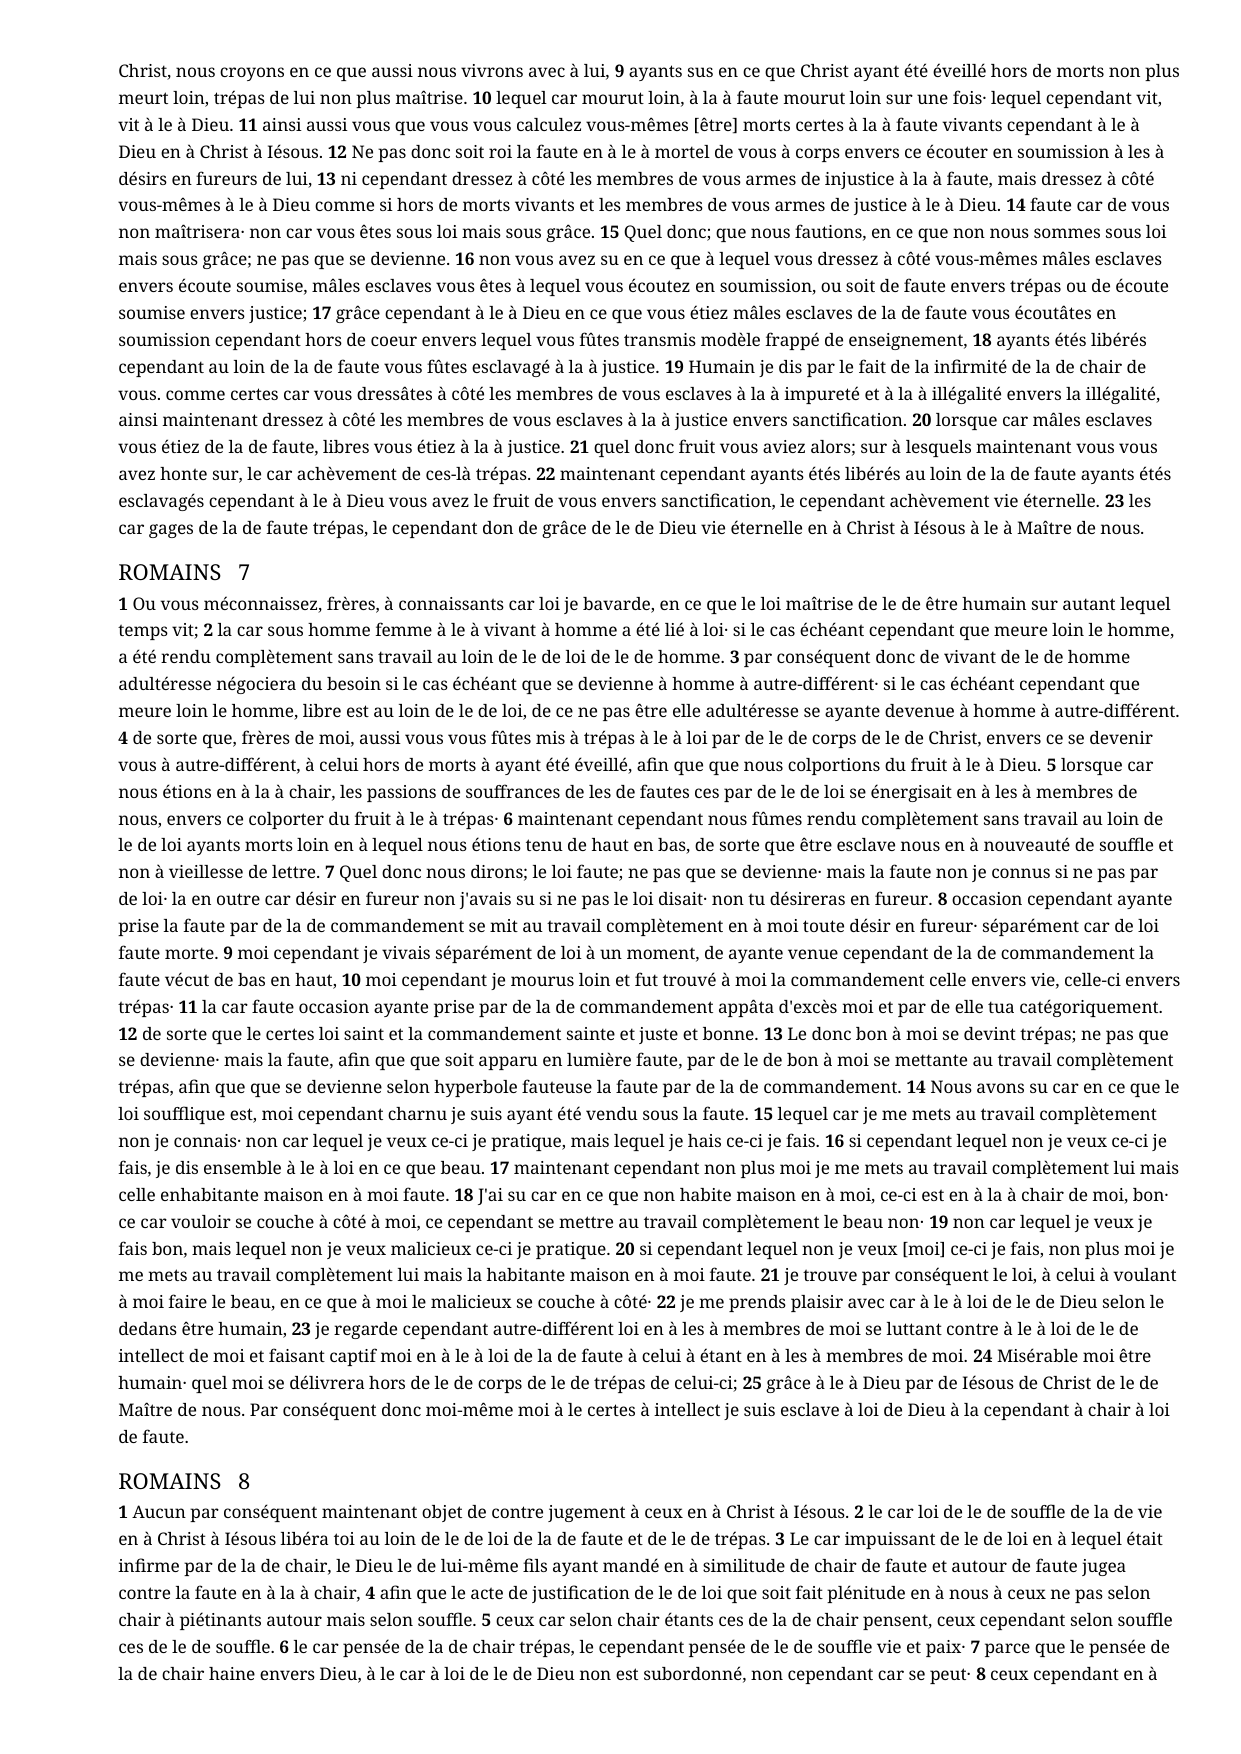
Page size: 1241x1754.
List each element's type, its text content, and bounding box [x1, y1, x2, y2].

text ROMAINS 7 [118, 557, 1181, 587]
text ROMAINS 8 [118, 1466, 1181, 1496]
text Christ, nous croyons en ce que aussi nous vivrons avec à lui, 9 ayants sus en ce que Christ ayant été éveillé hors de morts non plus meurt loin, trépas de lui non plus maîtrise. 10 lequel car mourut loin, à la à faute mourut loin sur une fois· lequel cependant vit, vit à le à Dieu. 11 ainsi aussi vous que vous vous calculez vous-mêmes [être] morts certes à la à faute vivants cependant à le à Dieu en à Christ à Iésous. 12 Ne pas donc soit roi la faute en à le à mortel de vous à corps envers ce écouter en soumission à les à désirs en fureurs de lui, 13 ni cependant dressez à côté les membres de vous armes de injustice à la à faute, mais dressez à côté vous-mêmes à le à Dieu comme si hors de morts vivants et les membres de vous armes de justice à le à Dieu. 14 faute car de vous non maîtrisera· non car vous êtes sous loi mais sous grâce. 15 Quel donc; que nous fautions, en ce que non nous sommes sous loi mais sous grâce; ne pas que se devienne. 16 non vous avez su en ce que à lequel vous dressez à côté vous-mêmes mâles esclaves envers écoute soumise, mâles esclaves vous êtes à lequel vous écoutez en soumission, ou soit de faute envers trépas ou de écoute soumise envers justice; 17 grâce cependant à le à Dieu en ce que vous étiez mâles esclaves de la de faute vous écoutâtes en soumission cependant hors de coeur envers lequel vous fûtes transmis modèle frappé de enseignement, 18 ayants étés libérés cependant au loin de la de faute vous fûtes esclavagé à la à justice. 19 Humain je dis par le fait de la infirmité de la de chair de vous. comme certes car vous dressâtes à côté les membres de vous esclaves à la à impureté et à la à illégalité envers la illégalité, ainsi maintenant dressez à côté les membres de vous esclaves à la à justice envers sanctification. 20 lorsque car mâles esclaves vous étiez de la de faute, libres vous étiez à la à justice. 21 quel donc fruit vous aviez alors; sur à lesquels maintenant vous vous avez honte sur, le car achèvement de ces-là trépas. 22 maintenant cependant ayants étés libérés au loin de la de faute ayants étés esclavagés cependant à le à Dieu vous avez le fruit de vous envers sanctification, le cependant achèvement vie éternelle. 23 les car gages de la de faute trépas, le cependant don de grâce de le de Dieu vie éternelle en à Christ à Iésous à le à Maître de nous. [118, 59, 1181, 539]
text 1 Aucun par conséquent maintenant objet de contre jugement à ceux en à Christ à Iésous. 2 le car loi de le de souffle de la de vie en à Christ à Iésous libéra toi au loin de le de loi de la de faute et de le de trépas. 3 Le car impuissant de le de loi en à lequel était infirme par de la de chair, le Dieu le de lui-même fils ayant mandé en à similitude de chair de faute et autour de faute jugea contre la faute en à la à chair, 4 afin que le acte de justification de le de loi que soit fait plénitude en à nous à ceux ne pas selon chair à piétinants autour mais selon souffle. 5 ceux car selon chair étants ces de la de chair pensent, ceux cependant selon souffle ces de le de souffle. 6 le car pensée de la de chair trépas, le cependant pensée de le de souffle vie et paix· 7 parce que le pensée de la de chair haine envers Dieu, à le car à loi de le de Dieu non est subordonné, non cependant car se peut· 8 ceux cependant en à [118, 1500, 1181, 1685]
text 1 Ou vous méconnaissez, frères, à connaissants car loi je bavarde, en ce que le loi maîtrise de le de être humain sur autant lequel temps vit; 2 la car sous homme femme à le à vivant à homme a été lié à loi· si le cas échéant cependant que meure loin le homme, a été rendu complètement sans travail au loin de le de loi de le de homme. 3 par conséquent donc de vivant de le de homme adultéresse négociera du besoin si le cas échéant que se devienne à homme à autre-différent· si le cas échéant cependant que meure loin le homme, libre est au loin de le de loi, de ce ne pas être elle adultéresse se ayante devenue à homme à autre-différent. 4 de sorte que, frères de moi, aussi vous vous fûtes mis à trépas à le à loi par de le de corps de le de Christ, envers ce se devenir vous à autre-différent, à celui hors de morts à ayant été éveillé, afin que que nous colportions du fruit à le à Dieu. 5 lorsque car nous étions en à la à chair, les passions de souffrances de les de fautes ces par de le de loi se énergisait en à les à membres de nous, envers ce colporter du fruit à le à trépas· 6 maintenant cependant nous fûmes rendu complètement sans travail au loin de le de loi ayants morts loin en à lequel nous étions tenu de haut en bas, de sorte que être esclave nous en à nouveauté de souffle et non à vieillesse de lettre. 7 Quel donc nous dirons; le loi faute; ne pas que se devienne· mais la faute non je connus si ne pas par de loi· la en outre car désir en fureur non j'avais su si ne pas le loi disait· non tu désireras en fureur. 8 occasion cependant ayante prise la faute par de la de commandement se mit au travail complètement en à moi toute désir en fureur· séparément car de loi faute morte. 9 moi cependant je vivais séparément de loi à un moment, de ayante venue cependant de la de commandement la faute vécut de bas en haut, 10 moi cependant je mourus loin et fut trouvé à moi la commandement celle envers vie, celle-ci envers trépas· 11 la car faute occasion ayante prise par de la de commandement appâta d'excès moi et par de elle tua catégoriquement. 12 de sorte que le certes loi saint et la commandement sainte et juste et bonne. 13 Le donc bon à moi se devint trépas; ne pas que se devienne· mais la faute, afin que que soit apparu en lumière faute, par de le de bon à moi se mettante au travail complètement trépas, afin que que se devienne selon hyperbole fauteuse la faute par de la de commandement. 14 Nous avons su car en ce que le loi soufflique est, moi cependant charnu je suis ayant été vendu sous la faute. 15 lequel car je me mets au travail complètement non je connais· non car lequel je veux ce-ci je pratique, mais lequel je hais ce-ci je fais. 16 si cependant lequel non je veux ce-ci je fais, je dis ensemble à le à loi en ce que beau. 17 maintenant cependant non plus moi je me mets au travail complètement lui mais celle enhabitante maison en à moi faute. 18 J'ai su car en ce que non habite maison en à moi, ce-ci est en à la à chair de moi, bon· ce car vouloir se couche à côté à moi, ce cependant se mettre au travail complètement le beau non· 19 non car lequel je veux je fais bon, mais lequel non je veux malicieux ce-ci je pratique. 20 si cependant lequel non je veux [moi] ce-ci je fais, non plus moi je me mets au travail complètement lui mais la habitante maison en à moi faute. 21 je trouve par conséquent le loi, à celui à voulant à moi faire le beau, en ce que à moi le malicieux se couche à côté· 22 je me prends plaisir avec car à le à loi de le de Dieu selon le dedans être humain, 23 je regarde cependant autre-différent loi en à les à membres de moi se luttant contre à le à loi de le de intellect de moi et faisant captif moi en à le à loi de la de faute à celui à étant en à les à membres de moi. 24 Misérable moi être humain· quel moi se délivrera hors de le de corps de le de trépas de celui-ci; 25 grâce à le à Dieu par de Iésous de Christ de le de Maître de nous. Par conséquent donc moi-même moi à le certes à intellect je suis esclave à loi de Dieu à la cependant à chair à loi de faute. [118, 592, 1181, 1448]
